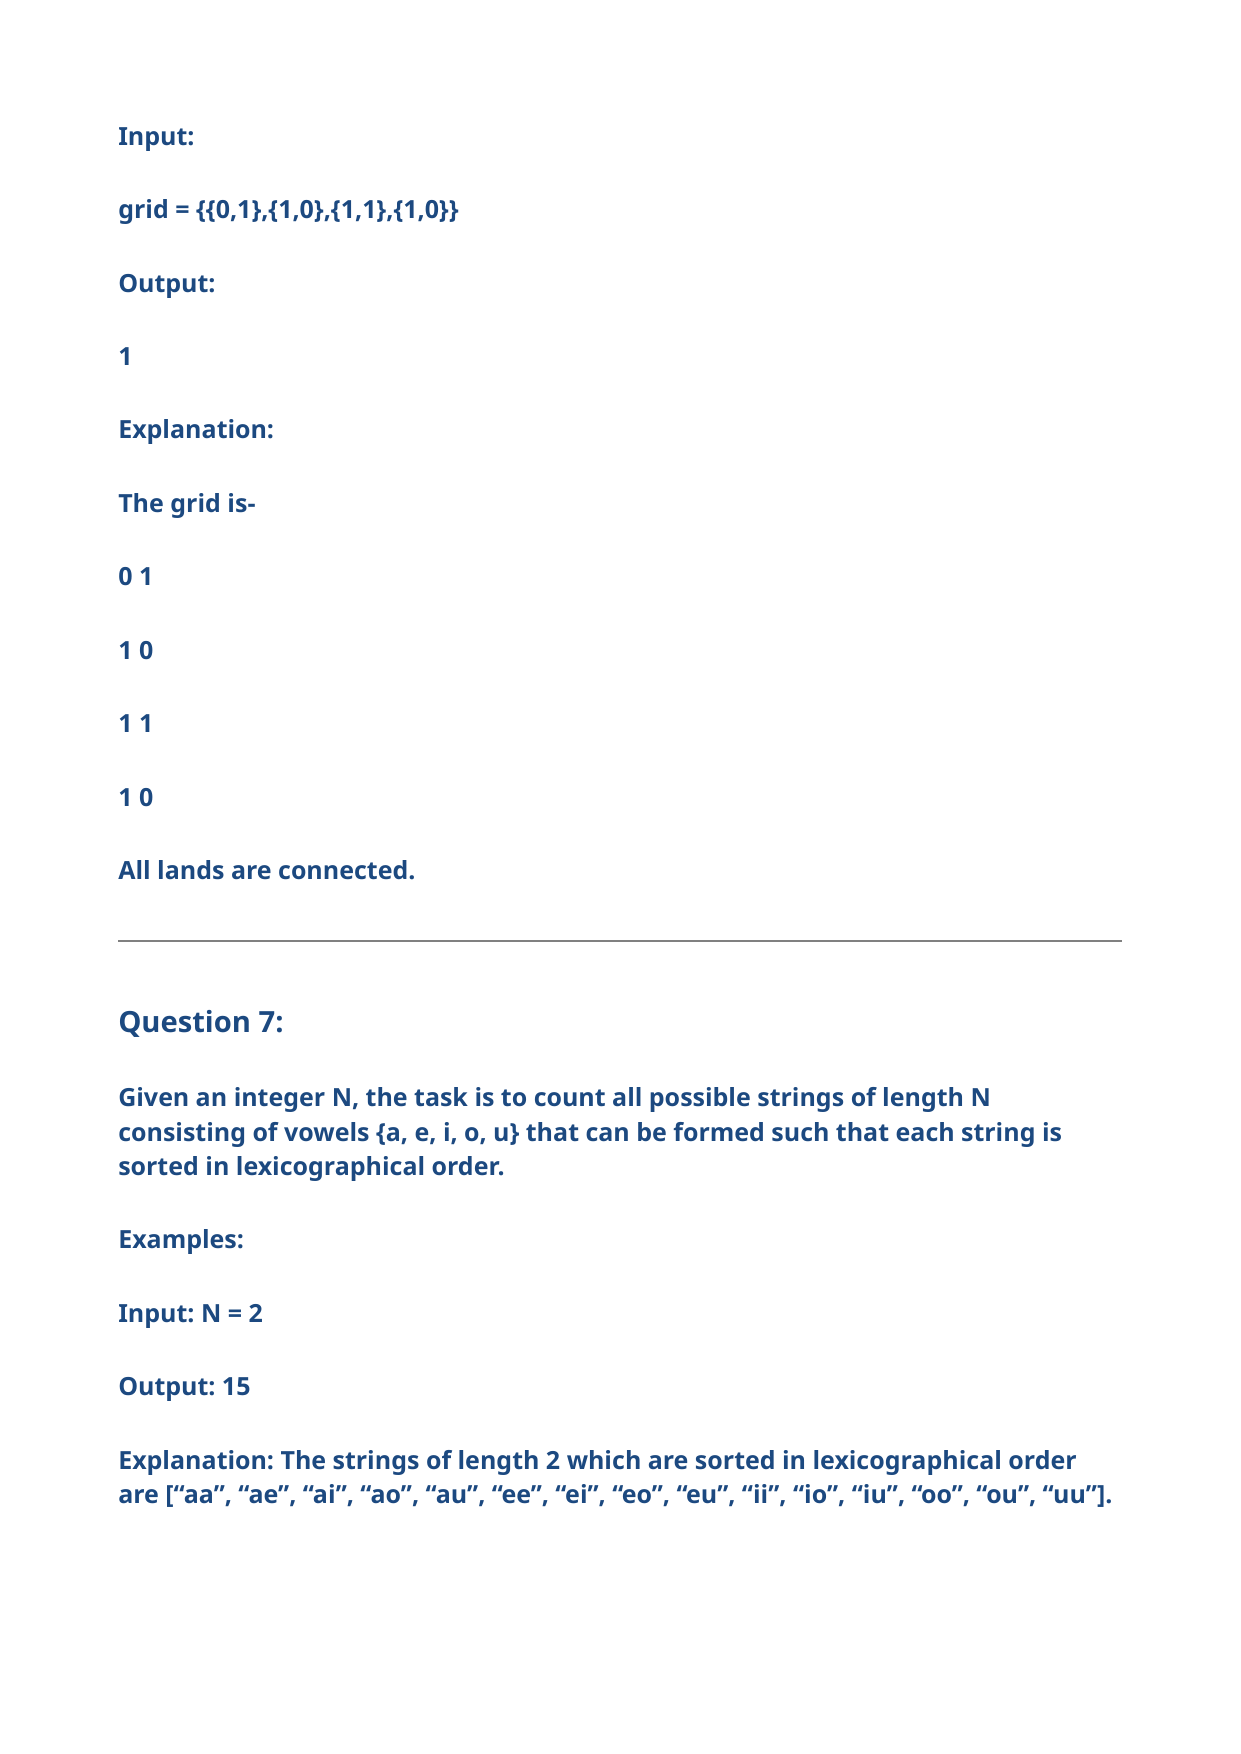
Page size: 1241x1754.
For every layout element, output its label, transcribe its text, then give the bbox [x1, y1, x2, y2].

text 1 [118, 338, 1122, 373]
subtitle Question 7: [118, 1001, 1122, 1041]
text 1 1 [118, 706, 1122, 740]
text All lands are connected. [118, 852, 1122, 887]
text grid = {{0,1},{1,0},{1,1},{1,0}} [118, 192, 1122, 226]
text Output: [118, 265, 1122, 299]
text Explanation: The strings of length 2 which are sorted in lexicographical order are [“aa”, “ae”, “ai”, “ao”, “au”, “ee”, “ei”, “eo”, “eu”, “ii”, “io”, “iu”, “oo”, “ou”, “uu”]. [118, 1442, 1122, 1511]
text The grid is- [118, 485, 1122, 520]
text 1 0 [118, 779, 1122, 813]
text Output: 15 [118, 1369, 1122, 1403]
text 1 0 [118, 632, 1122, 667]
text Input: [118, 118, 1122, 152]
text Given an integer N, the task is to count all possible strings of length N consisting of vowels {a, e, i, o, u} that can be formed such that each string is sorted in lexicographical order. [118, 1080, 1122, 1183]
text Explanation: [118, 412, 1122, 446]
text Input: N = 2 [118, 1295, 1122, 1330]
text Examples: [118, 1222, 1122, 1256]
text 0 1 [118, 559, 1122, 593]
